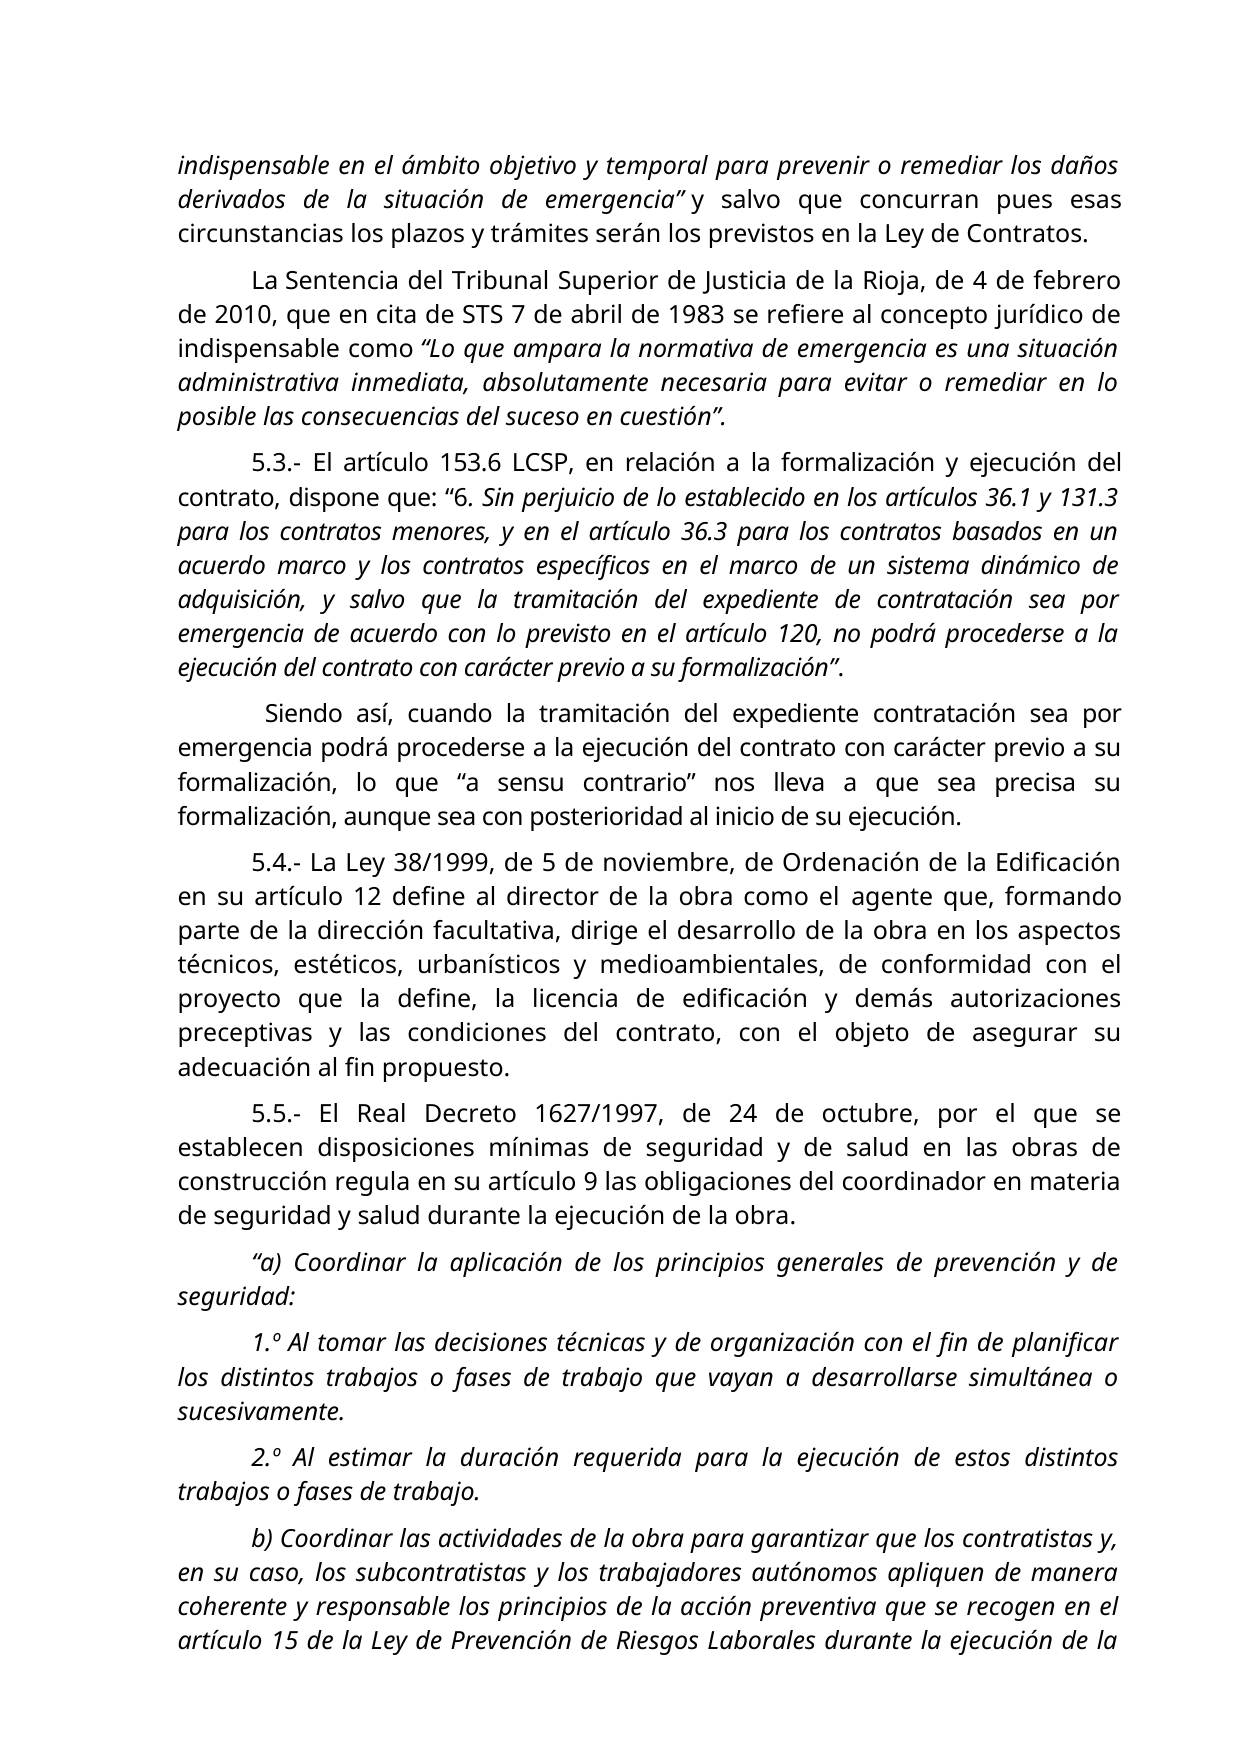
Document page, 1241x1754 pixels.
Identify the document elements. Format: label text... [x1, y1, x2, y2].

text 2.º Al estimar la duración requerida para la ejecución de estos distintos trabajos o fases de trabajo. [177, 1440, 1122, 1508]
text 5.5.- El Real Decreto 1627/1997, de 24 de octubre, por el que se establecen disposiciones mínimas de seguridad y de salud en las obras de construcción regula en su artículo 9 las obligaciones del coordinador en materia de seguridad y salud durante la ejecución de la obra. [177, 1096, 1122, 1232]
text b) Coordinar las actividades de la obra para garantizar que los contratistas y, en su caso, los subcontratistas y los trabajadores autónomos apliquen de manera coherente y responsable los principios de la acción preventiva que se recogen en el artículo 15 de la Ley de Prevención de Riesgos Laborales durante la ejecución de la [177, 1520, 1122, 1657]
text “a) Coordinar la aplicación de los principios generales de prevención y de seguridad: [177, 1244, 1122, 1313]
text La Sentencia del Tribunal Superior de Justicia de la Rioja, de 4 de febrero de 2010, que en cita de STS 7 de abril de 1983 se refiere al concepto jurídico de indispensable como “Lo que ampara la normativa de emergencia es una situación administrativa inmediata, absolutamente necesaria para evitar o remediar en lo posible las consecuencias del suceso en cuestión”. [177, 262, 1122, 433]
text 5.4.- La Ley 38/1999, de 5 de noviembre, de Ordenación de la Edificación en su artículo 12 define al director de la obra como el agente que, formando parte de la dirección facultativa, dirige el desarrollo de la obra en los aspectos técnicos, estéticos, urbanísticos y medioambientales, de conformidad con el proyecto que la define, la licencia de edificación y demás autorizaciones preceptivas y las condiciones del contrato, con el objeto de asegurar su adecuación al fin propuesto. [177, 845, 1122, 1083]
text indispensable en el ámbito objetivo y temporal para prevenir o remediar los daños derivados de la situación de emergencia” y salvo que concurran pues esas circunstancias los plazos y trámites serán los previstos en la Ley de Contratos. [177, 148, 1122, 250]
text Siendo así, cuando la tramitación del expediente contratación sea por emergencia podrá procederse a la ejecución del contrato con carácter previo a su formalización, lo que “a sensu contrario” nos lleva a que sea precisa su formalización, aunque sea con posterioridad al inicio de su ejecución. [177, 696, 1122, 832]
text 1.º Al tomar las decisiones técnicas y de organización con el fin de planificar los distintos trabajos o fases de trabajo que vayan a desarrollarse simultánea o sucesivamente. [177, 1325, 1122, 1427]
text 5.3.- El artículo 153.6 LCSP, en relación a la formalización y ejecución del contrato, dispone que: “6. Sin perjuicio de lo establecido en los artículos 36.1 y 131.3 para los contratos menores, y en el artículo 36.3 para los contratos basados en un acuerdo marco y los contratos específicos en el marco de un sistema dinámico de adquisición, y salvo que la tramitación del expediente de contratación sea por emergencia de acuerdo con lo previsto en el artículo 120, no podrá procederse a la ejecución del contrato con carácter previo a su formalización”. [177, 445, 1122, 683]
